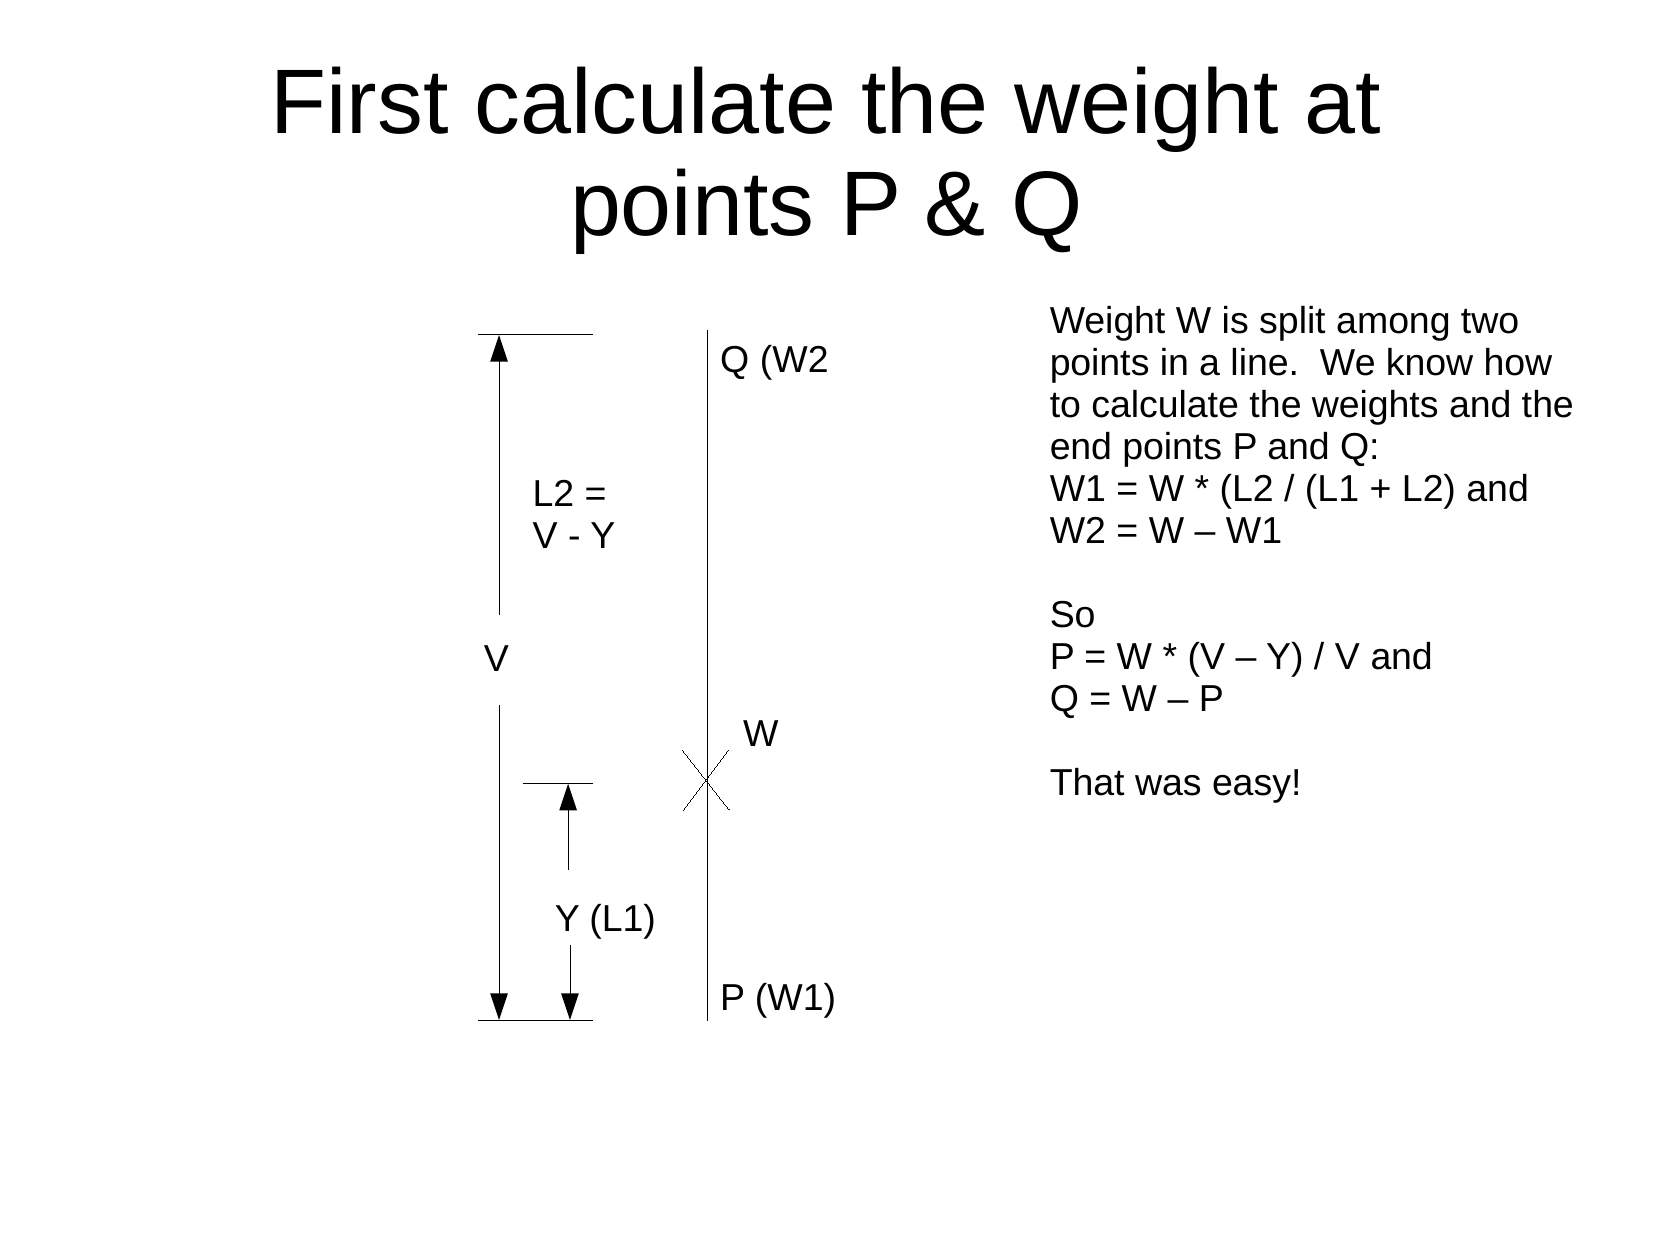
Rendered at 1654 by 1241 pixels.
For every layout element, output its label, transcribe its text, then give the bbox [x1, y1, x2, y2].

title First calculate the weight at points P & Q [82, 49, 1571, 257]
text_box Weight W is split among two points in a line. We know how to calculate the weights and the end points P and Q: W1 = W * (L2 / (L1 + L2) and W2 = W – W1 So P = W * (V – Y) / V and Q = W – P That was easy! [1035, 291, 1606, 1147]
text_box W [728, 705, 794, 762]
text_box Y (L1) [539, 889, 683, 947]
text_box V [469, 630, 524, 687]
text_box P (W1) [705, 969, 852, 1026]
text_box L2 = V - Y [517, 465, 631, 564]
text_box Q (W2 [705, 331, 844, 389]
